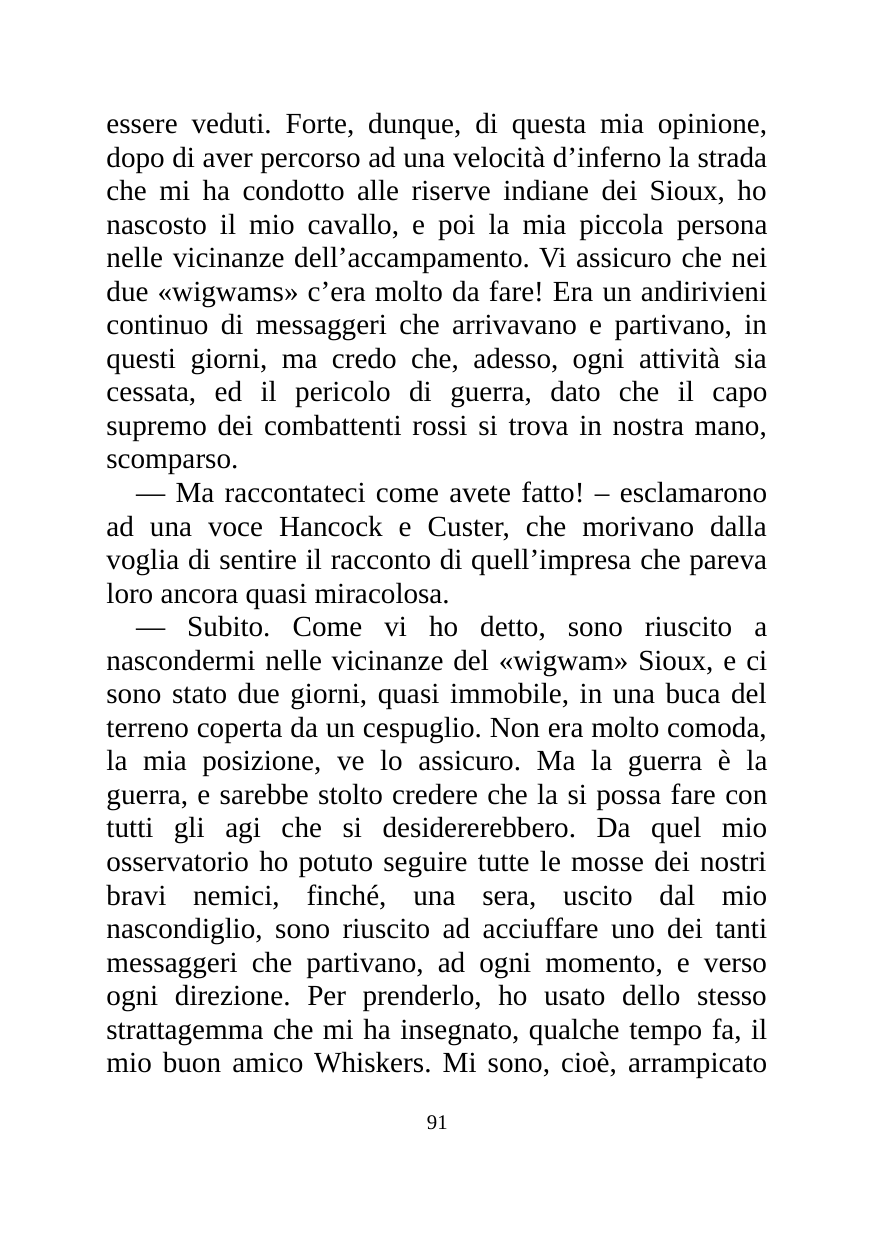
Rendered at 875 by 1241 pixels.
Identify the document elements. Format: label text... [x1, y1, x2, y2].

text essere veduti. Forte, dunque, di questa mia opinione, dopo di aver percorso ad una velocità d’inferno la strada che mi ha condotto alle riserve indiane dei Sioux, ho nascosto il mio cavallo, e poi la mia piccola persona nelle vicinanze dell’accampamento. Vi assicuro che nei due «wigwams» c’era molto da fare! Era un andirivieni continuo di messaggeri che arrivavano e partivano, in questi giorni, ma credo che, adesso, ogni attività sia cessata, ed il pericolo di guerra, dato che il capo supremo dei combattenti rossi si trova in nostra mano, scomparso. [106, 106, 768, 475]
text — Ma raccontateci come avete fatto! – esclamarono ad una voce Hancock e Custer, che morivano dalla voglia di sentire il racconto di quell’impresa che pareva loro ancora quasi miracolosa. [106, 475, 768, 609]
text — Subito. Come vi ho detto, sono riuscito a nascondermi nelle vicinanze del «wigwam» Sioux, e ci sono stato due giorni, quasi immobile, in una buca del terreno coperta da un cespuglio. Non era molto comoda, la mia posizione, ve lo assicuro. Ma la guerra è la guerra, e sarebbe stolto credere che la si possa fare con tutti gli agi che si desidererebbero. Da quel mio osservatorio ho potuto seguire tutte le mosse dei nostri bravi nemici, finché, una sera, uscito dal mio nascondiglio, sono riuscito ad acciuffare uno dei tanti messaggeri che partivano, ad ogni momento, e verso ogni direzione. Per prenderlo, ho usato dello stesso strattagemma che mi ha insegnato, qualche tempo fa, il mio buon amico Whiskers. Mi sono, cioè, arrampicato [106, 609, 768, 1079]
